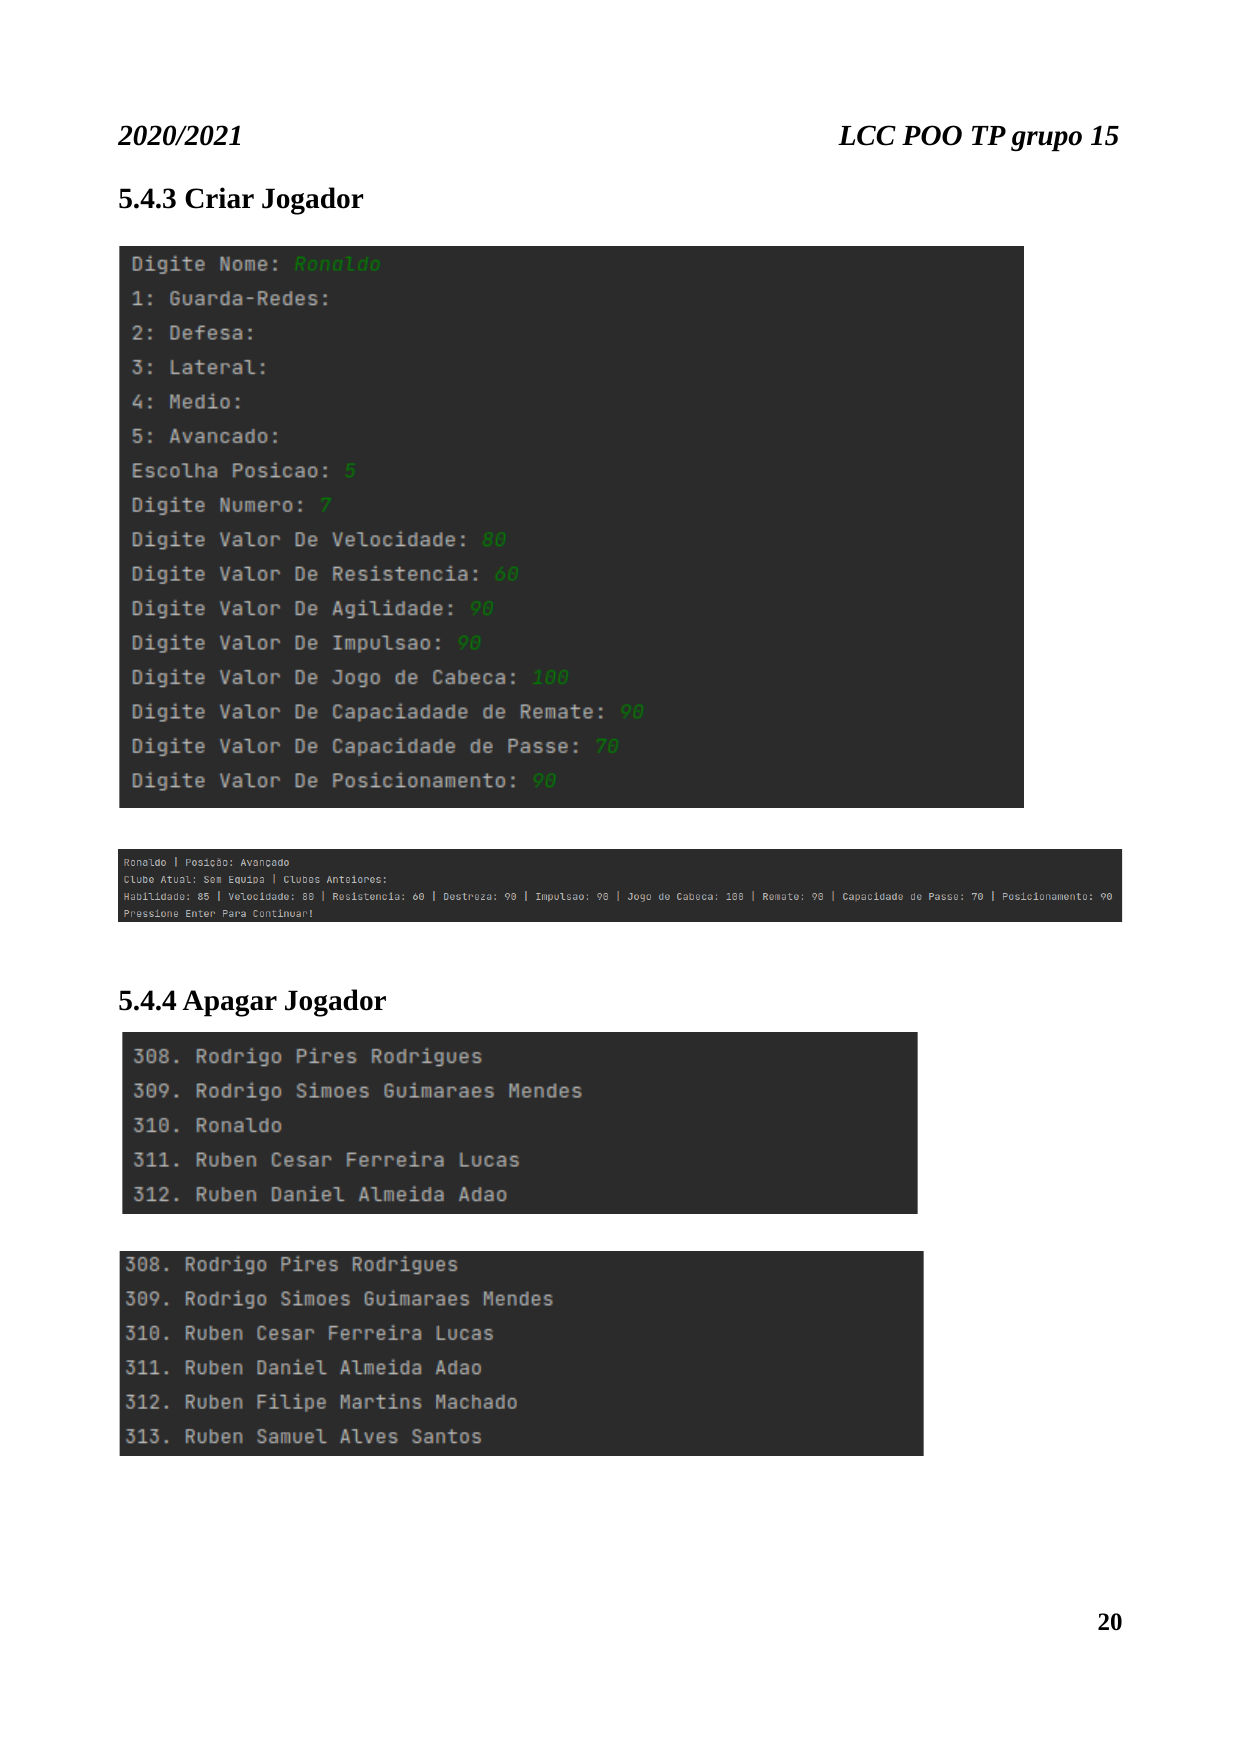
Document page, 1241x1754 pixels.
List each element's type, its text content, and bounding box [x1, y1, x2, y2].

subtitle 5.4.3 Criar Jogador [118, 181, 1122, 215]
picture [119, 1251, 924, 1456]
subtitle 5.4.4 Apagar Jogador [118, 983, 1122, 1016]
picture [119, 246, 1024, 808]
picture [118, 849, 1123, 922]
picture [122, 1032, 918, 1214]
